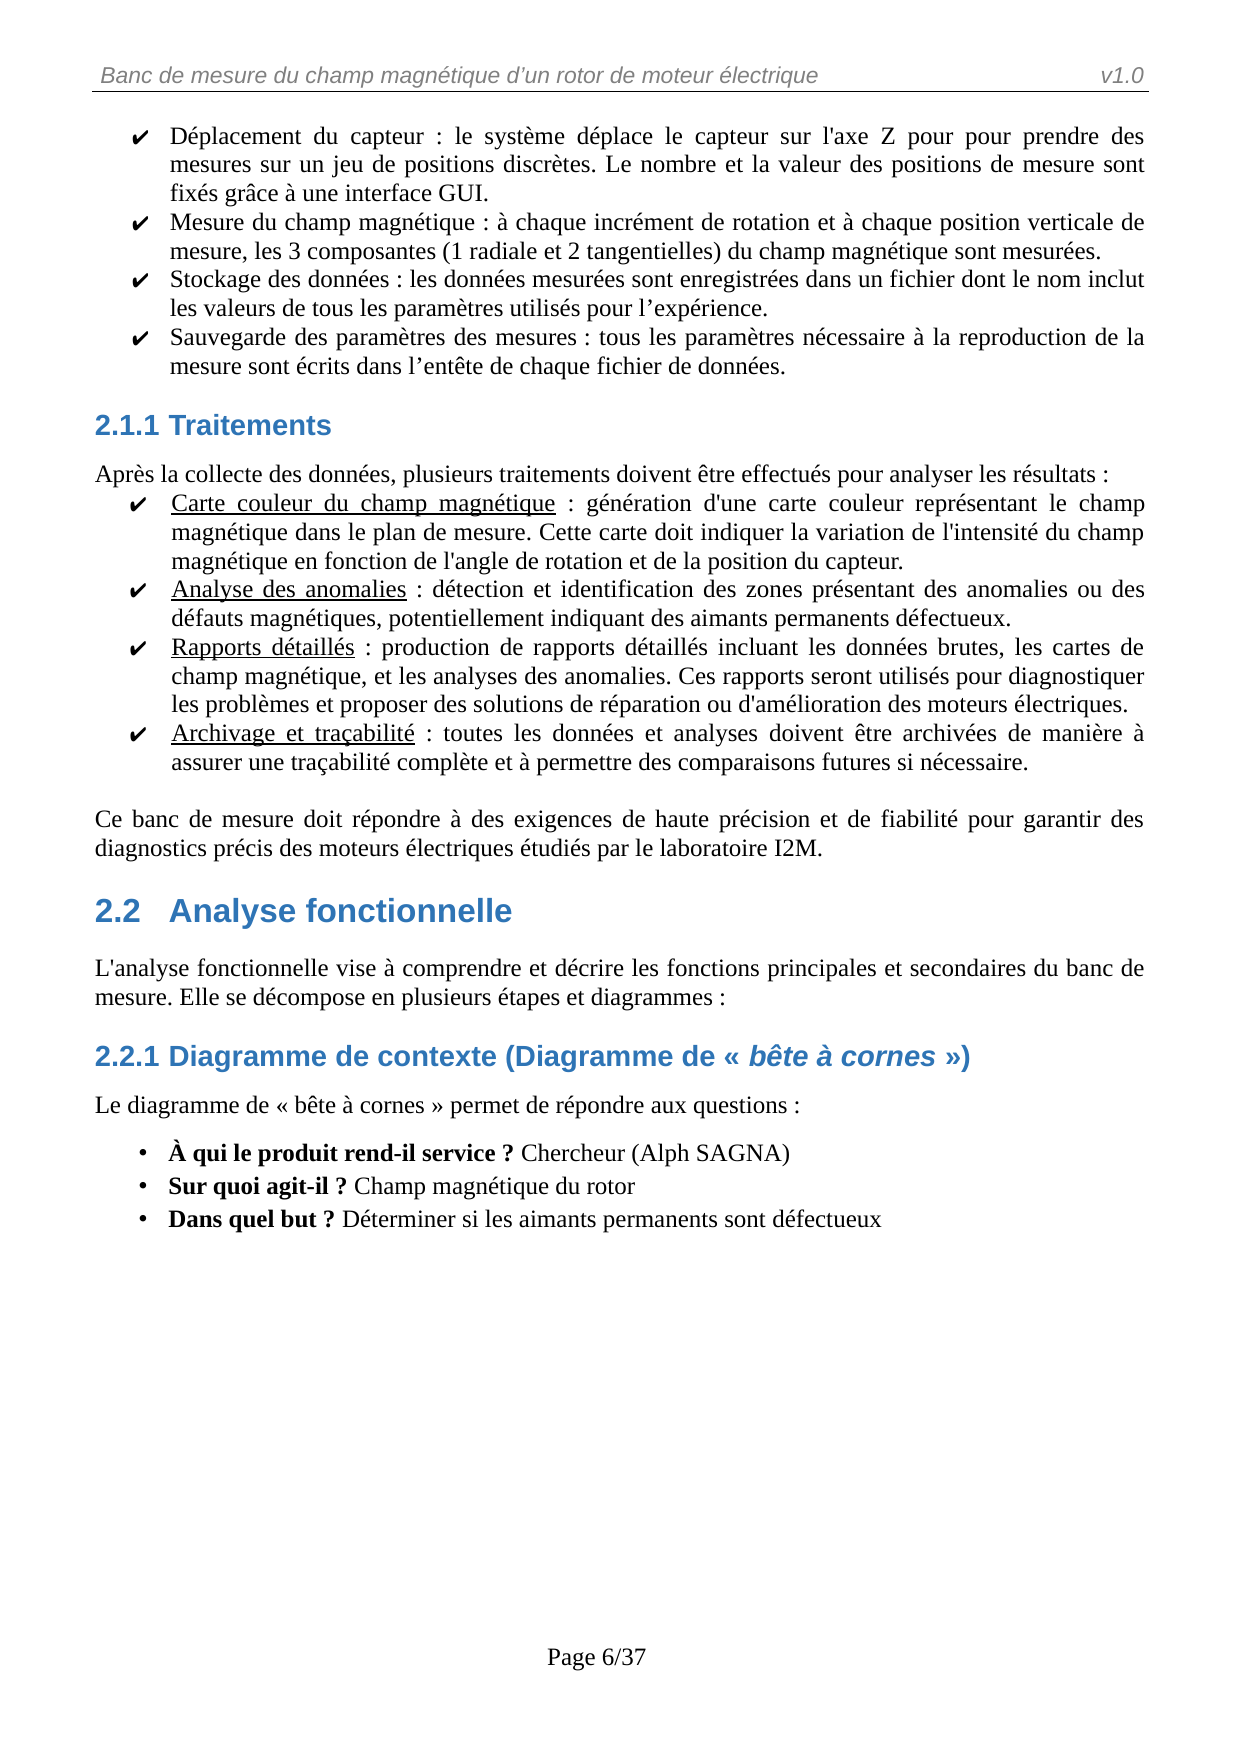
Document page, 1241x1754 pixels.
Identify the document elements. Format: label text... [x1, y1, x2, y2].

list Déplacement du capteur : le système déplace le capteur sur l'axe Z pour pour prendre des mesures sur un jeu de positions discrètes. Le nombre et la valeur des positions de mesure sont fixés grâce à une interface GUI. [132, 121, 1146, 207]
list Sur quoi agit-il ? Champ magnétique du rotor [139, 1171, 1146, 1200]
text Après la collecte des données, plusieurs traitements doivent être effectués pour analyser les résultats : [94, 459, 1146, 488]
text L'analyse fonctionnelle vise à comprendre et décrire les fonctions principales et secondaires du banc de mesure. Elle se décompose en plusieurs étapes et diagrammes : [94, 953, 1146, 1010]
list Carte couleur du champ magnétique : génération d'une carte couleur représentant le champ magnétique dans le plan de mesure. Cette carte doit indiquer la variation de l'intensité du champ magnétique en fonction de l'angle de rotation et de la position du capteur. [130, 488, 1146, 574]
list Sauvegarde des paramètres des mesures : tous les paramètres nécessaire à la reproduction de la mesure sont écrits dans l’entête de chaque fichier de données. [132, 322, 1146, 379]
subtitle Diagramme de contexte (Diagramme de « bête à cornes ») [94, 1039, 1146, 1073]
list Stockage des données : les données mesurées sont enregistrées dans un fichier dont le nom inclut les valeurs de tous les paramètres utilisés pour l’expérience. [132, 264, 1146, 322]
subtitle Traitements [94, 408, 1146, 442]
list À qui le produit rend-il service ? Chercheur (Alph SAGNA) [139, 1138, 1146, 1167]
list Rapports détaillés : production de rapports détaillés incluant les données brutes, les cartes de champ magnétique, et les analyses des anomalies. Ces rapports seront utilisés pour diagnostiquer les problèmes et proposer des solutions de réparation ou d'amélioration des moteurs électriques. [130, 632, 1146, 718]
subtitle Analyse fonctionnelle [94, 891, 1146, 929]
list Dans quel but ? Déterminer si les aimants permanents sont défectueux [139, 1204, 1146, 1266]
list Analyse des anomalies : détection et identification des zones présentant des anomalies ou des défauts magnétiques, potentiellement indiquant des aimants permanents défectueux. [130, 574, 1146, 632]
text Le diagramme de « bête à cornes » permet de répondre aux questions : [94, 1090, 1146, 1119]
text Ce banc de mesure doit répondre à des exigences de haute précision et de fiabilité pour garantir des diagnostics précis des moteurs électriques étudiés par le laboratoire I2M. [94, 804, 1146, 862]
list Mesure du champ magnétique : à chaque incrément de rotation et à chaque position verticale de mesure, les 3 composantes (1 radiale et 2 tangentielles) du champ magnétique sont mesurées. [132, 207, 1146, 264]
list Archivage et traçabilité : toutes les données et analyses doivent être archivées de manière à assurer une traçabilité complète et à permettre des comparaisons futures si nécessaire. [130, 718, 1146, 776]
